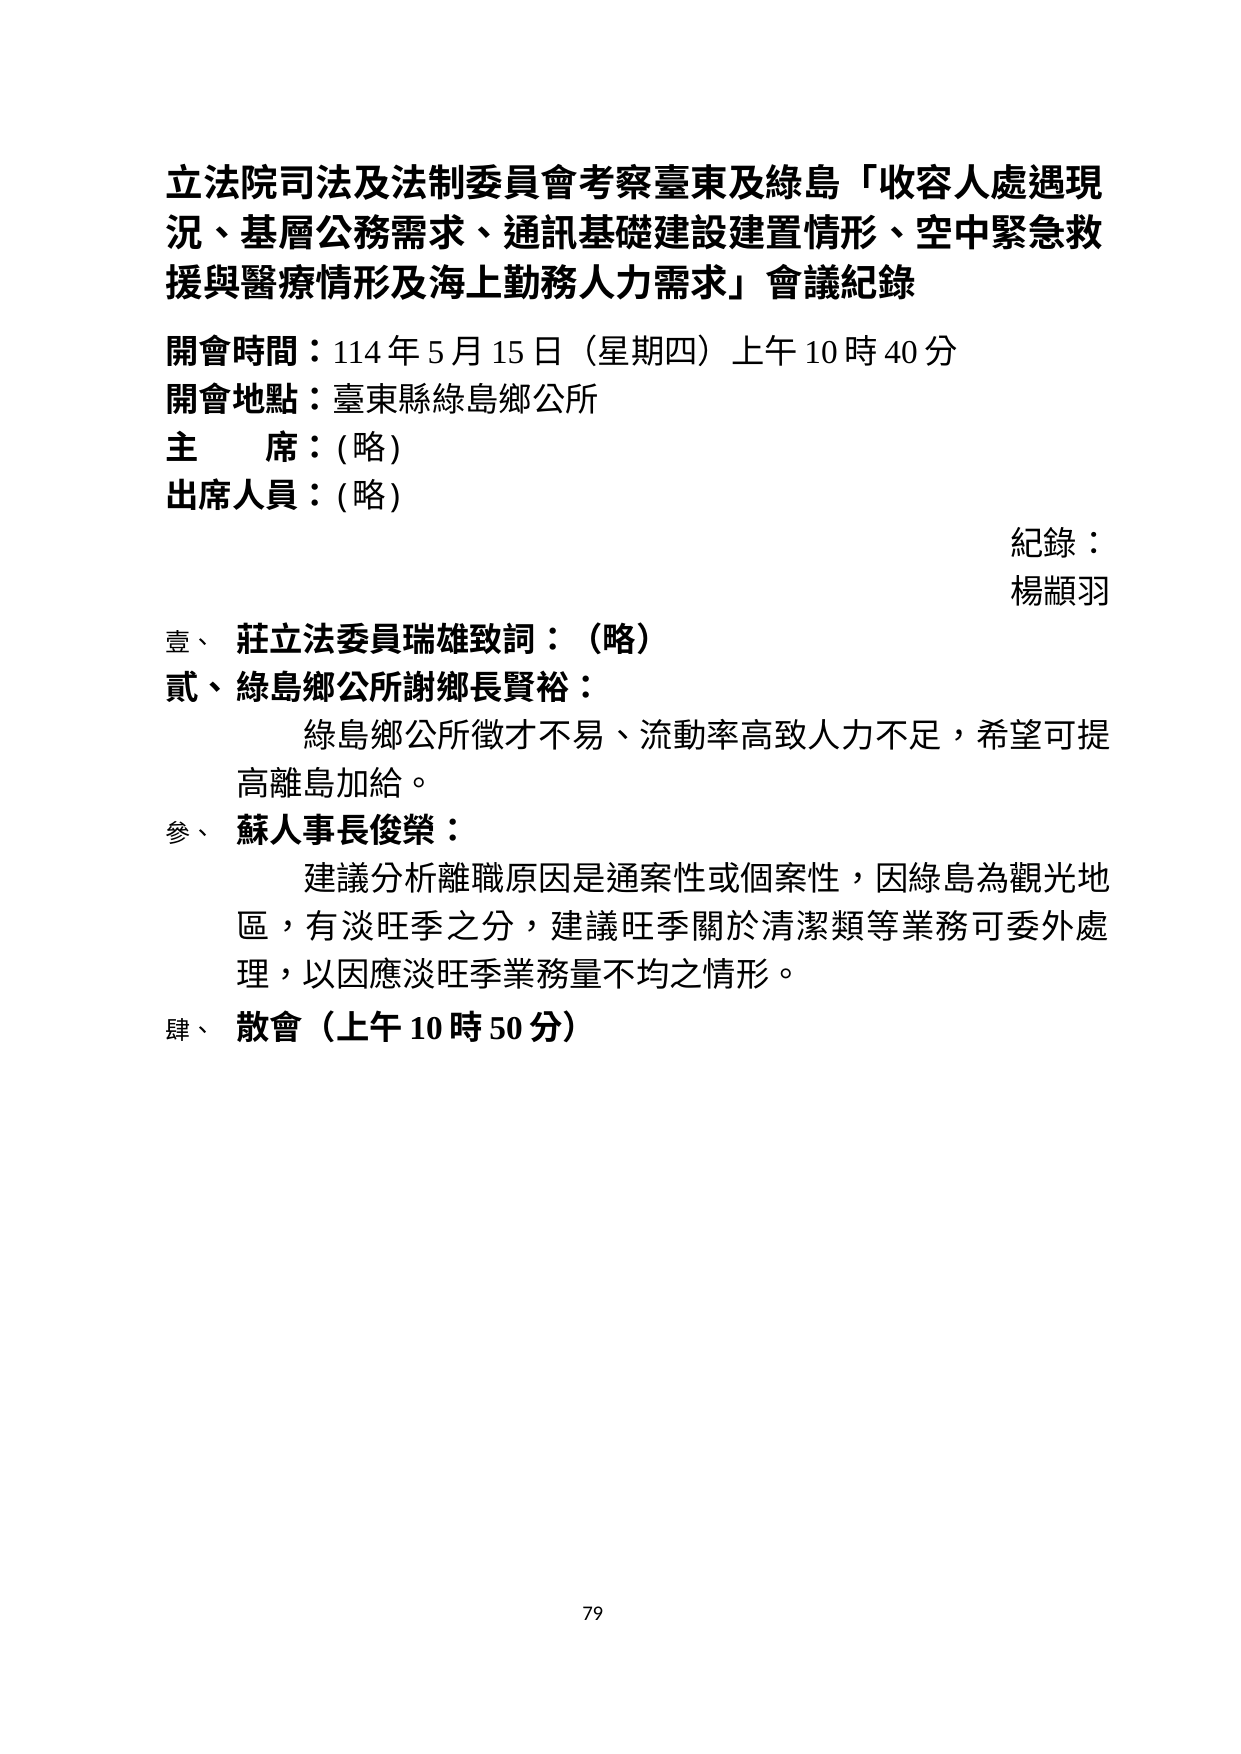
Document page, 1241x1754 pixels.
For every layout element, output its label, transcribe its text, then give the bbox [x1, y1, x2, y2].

text 建議分析離職原因是通案性或個案性，因綠島為觀光地區，有淡旺季之分，建議旺季關於清潔類等業務可委外處理，以因應淡旺季業務量不均之情形。 [236, 852, 1110, 996]
list 散會（上午10時50分） [165, 996, 1110, 1050]
text 開會時間：114年5月15日（星期四）上午10時40分 [165, 325, 1110, 373]
list 莊立法委員瑞雄致詞：（略） [165, 613, 1110, 661]
text 綠島鄉公所徵才不易、流動率高致人力不足，希望可提高離島加給。 [236, 709, 1110, 804]
list 蘇人事長俊榮： [165, 804, 1110, 852]
text 主 席：(略) [165, 421, 1110, 469]
text 立法院司法及法制委員會考察臺東及綠島「收容人處遇現況、基層公務需求、通訊基礎建設建置情形、空中緊急救援與醫療情形及海上勤務人力需求」會議紀錄 [165, 157, 1110, 307]
text 出席人員：(略) [165, 469, 1110, 517]
text 紀錄：楊顓羽 [165, 517, 1110, 613]
text 開會地點：臺東縣綠島鄉公所 [165, 373, 1110, 421]
list 綠島鄉公所謝鄉長賢裕： [165, 661, 1110, 709]
